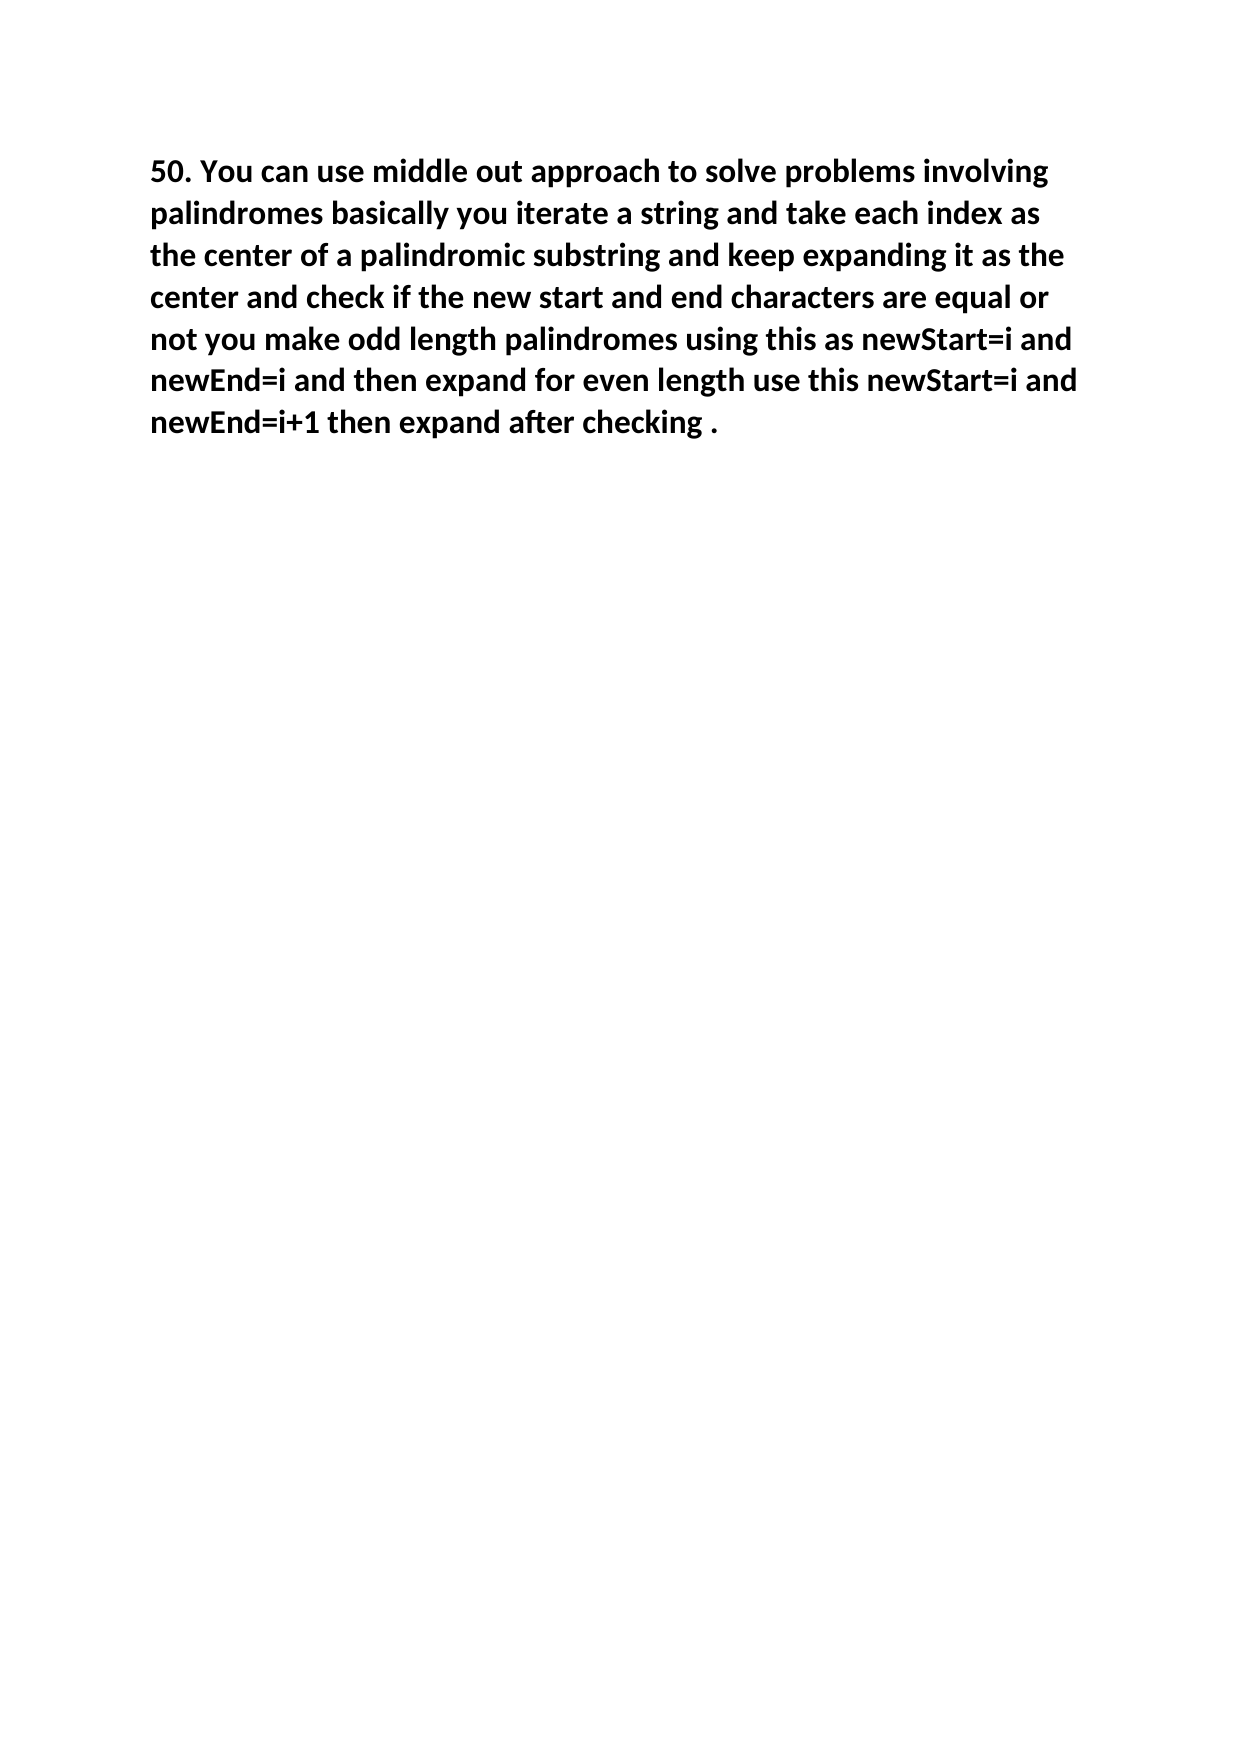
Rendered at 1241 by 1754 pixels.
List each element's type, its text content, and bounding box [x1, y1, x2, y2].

text 50. You can use middle out approach to solve problems involving palindromes basically you iterate a string and take each index as the center of a palindromic substring and keep expanding it as the center and check if the new start and end characters are equal or not you make odd length palindromes using this as newStart=i and newEnd=i and then expand for even length use this newStart=i and newEnd=i+1 then expand after checking . [150, 150, 1090, 442]
